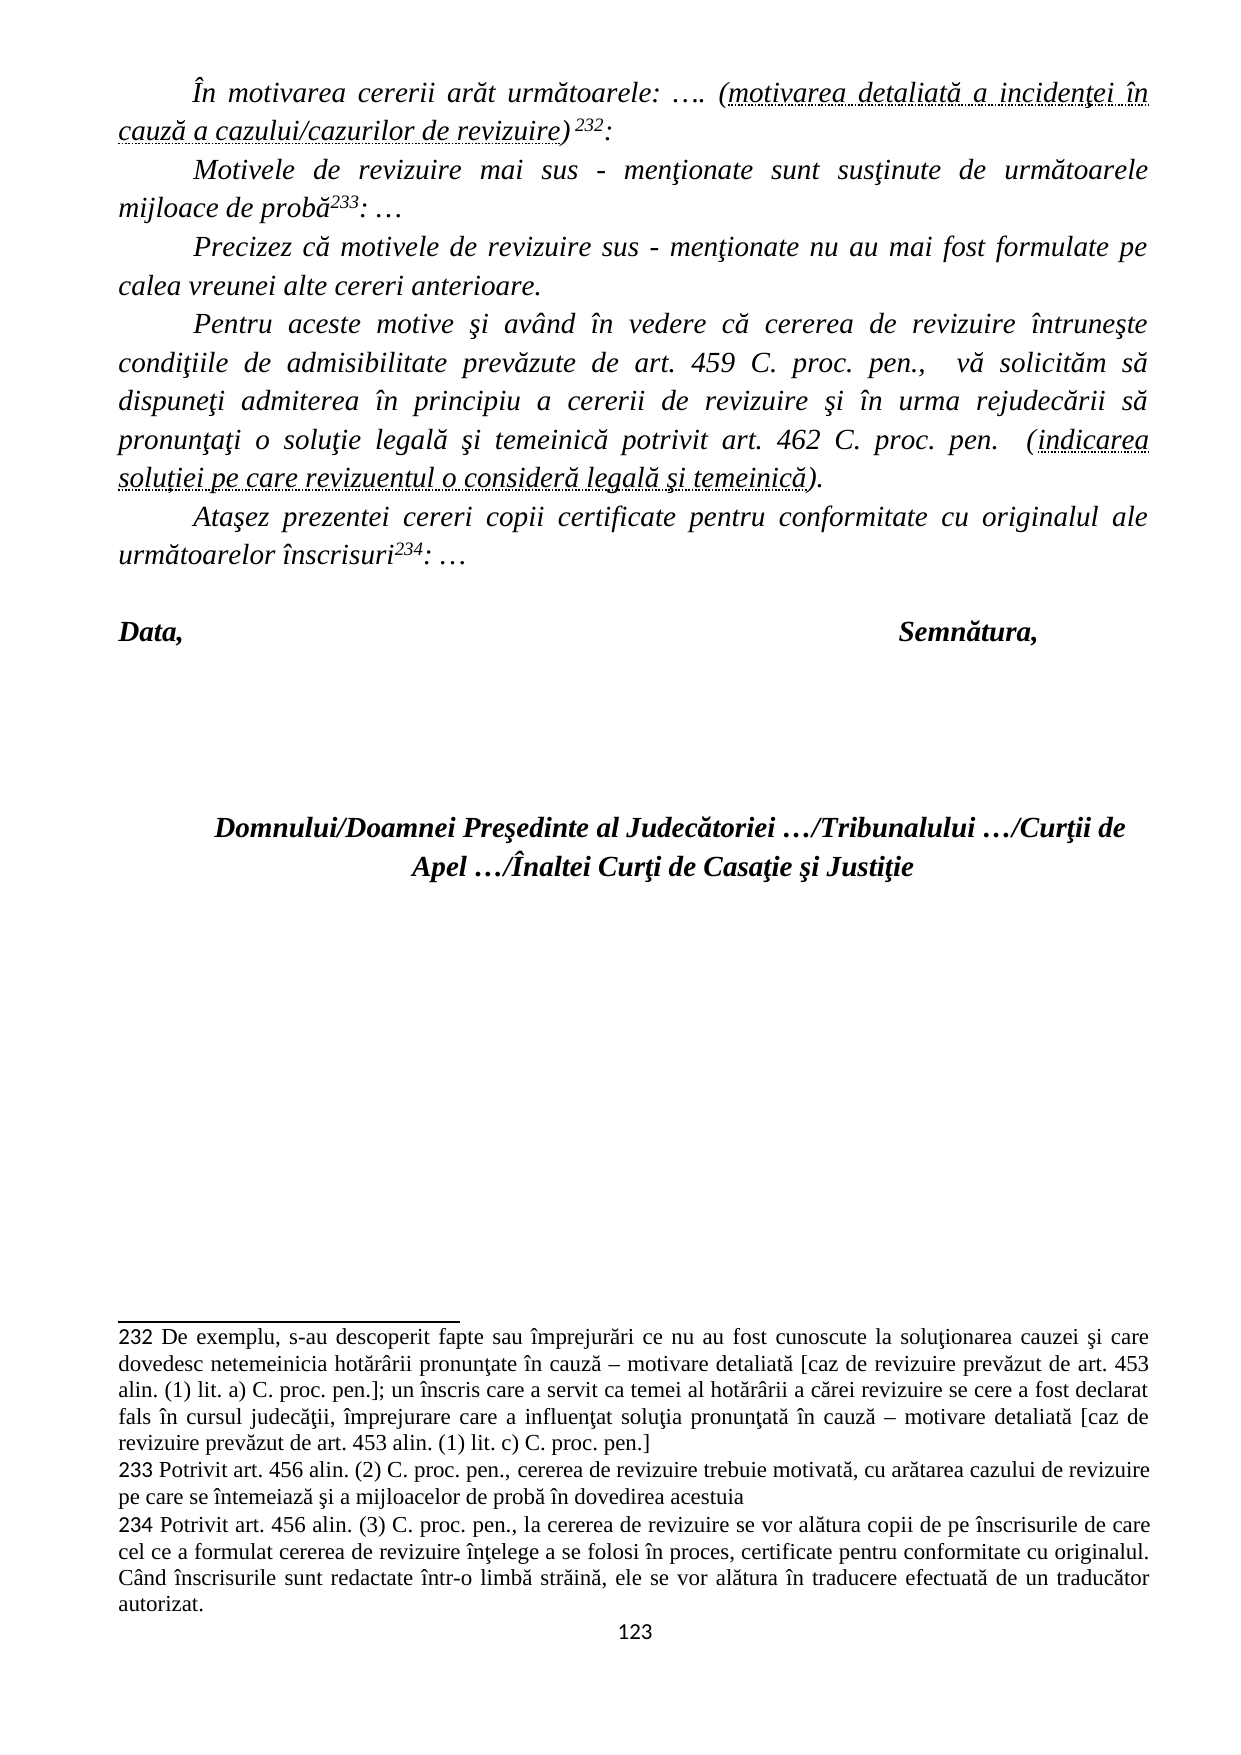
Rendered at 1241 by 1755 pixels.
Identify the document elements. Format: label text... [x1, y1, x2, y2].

text Data, Semnătura, [118, 614, 1152, 648]
text De exemplu, s-au descoperit fapte sau împrejurări ce nu au fost cunoscute la soluţionarea cauzei şi care dovedesc netemeinicia hotărârii pronunţate în cauză – motivare detaliată [caz de revizuire prevăzut de art. 453 alin. (1) lit. a) C. proc. pen.]; un înscris care a servit ca temei al hotărârii a cărei revizuire se cere a fost declarat fals în cursul judecăţii, împrejurare care a influenţat soluţia pronunţată în cauză – motivare detaliată [caz de revizuire prevăzut de art. 453 alin. (1) lit. c) C. proc. pen.] [118, 1322, 1152, 1455]
text În motivarea cererii arăt următoarele: …. (motivarea detaliată a incidenţei în cauză a cazului/cazurilor de revizuire) : [118, 75, 1152, 147]
text Motivele de revizuire mai sus - menţionate sunt susţinute de următoarele mijloace de probă: … [118, 152, 1152, 224]
text Pentru aceste motive şi având în vedere că cererea de revizuire întruneşte condiţiile de admisibilitate prevăzute de art. 459 C. proc. pen., vă solicităm să dispuneţi admiterea în principiu a cererii de revizuire şi în urma rejudecării să pronunţaţi o soluţie legală şi temeinică potrivit art. 462 C. proc. pen. (indicarea soluției pe care revizuentul o consideră legală şi temeinică). [118, 306, 1152, 494]
text Potrivit art. 456 alin. (3) C. proc. pen., la cererea de revizuire se vor alătura copii de pe înscrisurile de care cel ce a formulat cererea de revizuire înţelege a se folosi în proces, certificate pentru conformitate cu originalul. Când înscrisurile sunt redactate într-o limbă străină, ele se vor alătura în traducere efectuată de un traducător autorizat. [118, 1510, 1152, 1617]
text Domnului/Doamnei Preşedinte al Judecătoriei …/Tribunalului …/Curţii de Apel …/Înaltei Curţi de Casaţie şi Justiţie [192, 810, 1152, 882]
text Ataşez prezentei cereri copii certificate pentru conformitate cu originalul ale următoarelor înscrisuri: … [118, 499, 1152, 571]
text Potrivit art. 456 alin. (2) C. proc. pen., cererea de revizuire trebuie motivată, cu arătarea cazului de revizuire pe care se întemeiază şi a mijloacelor de probă în dovedirea acestuia [118, 1455, 1152, 1510]
text Precizez că motivele de revizuire sus - menţionate nu au mai fost formulate pe calea vreunei alte cereri anterioare. [118, 229, 1152, 301]
